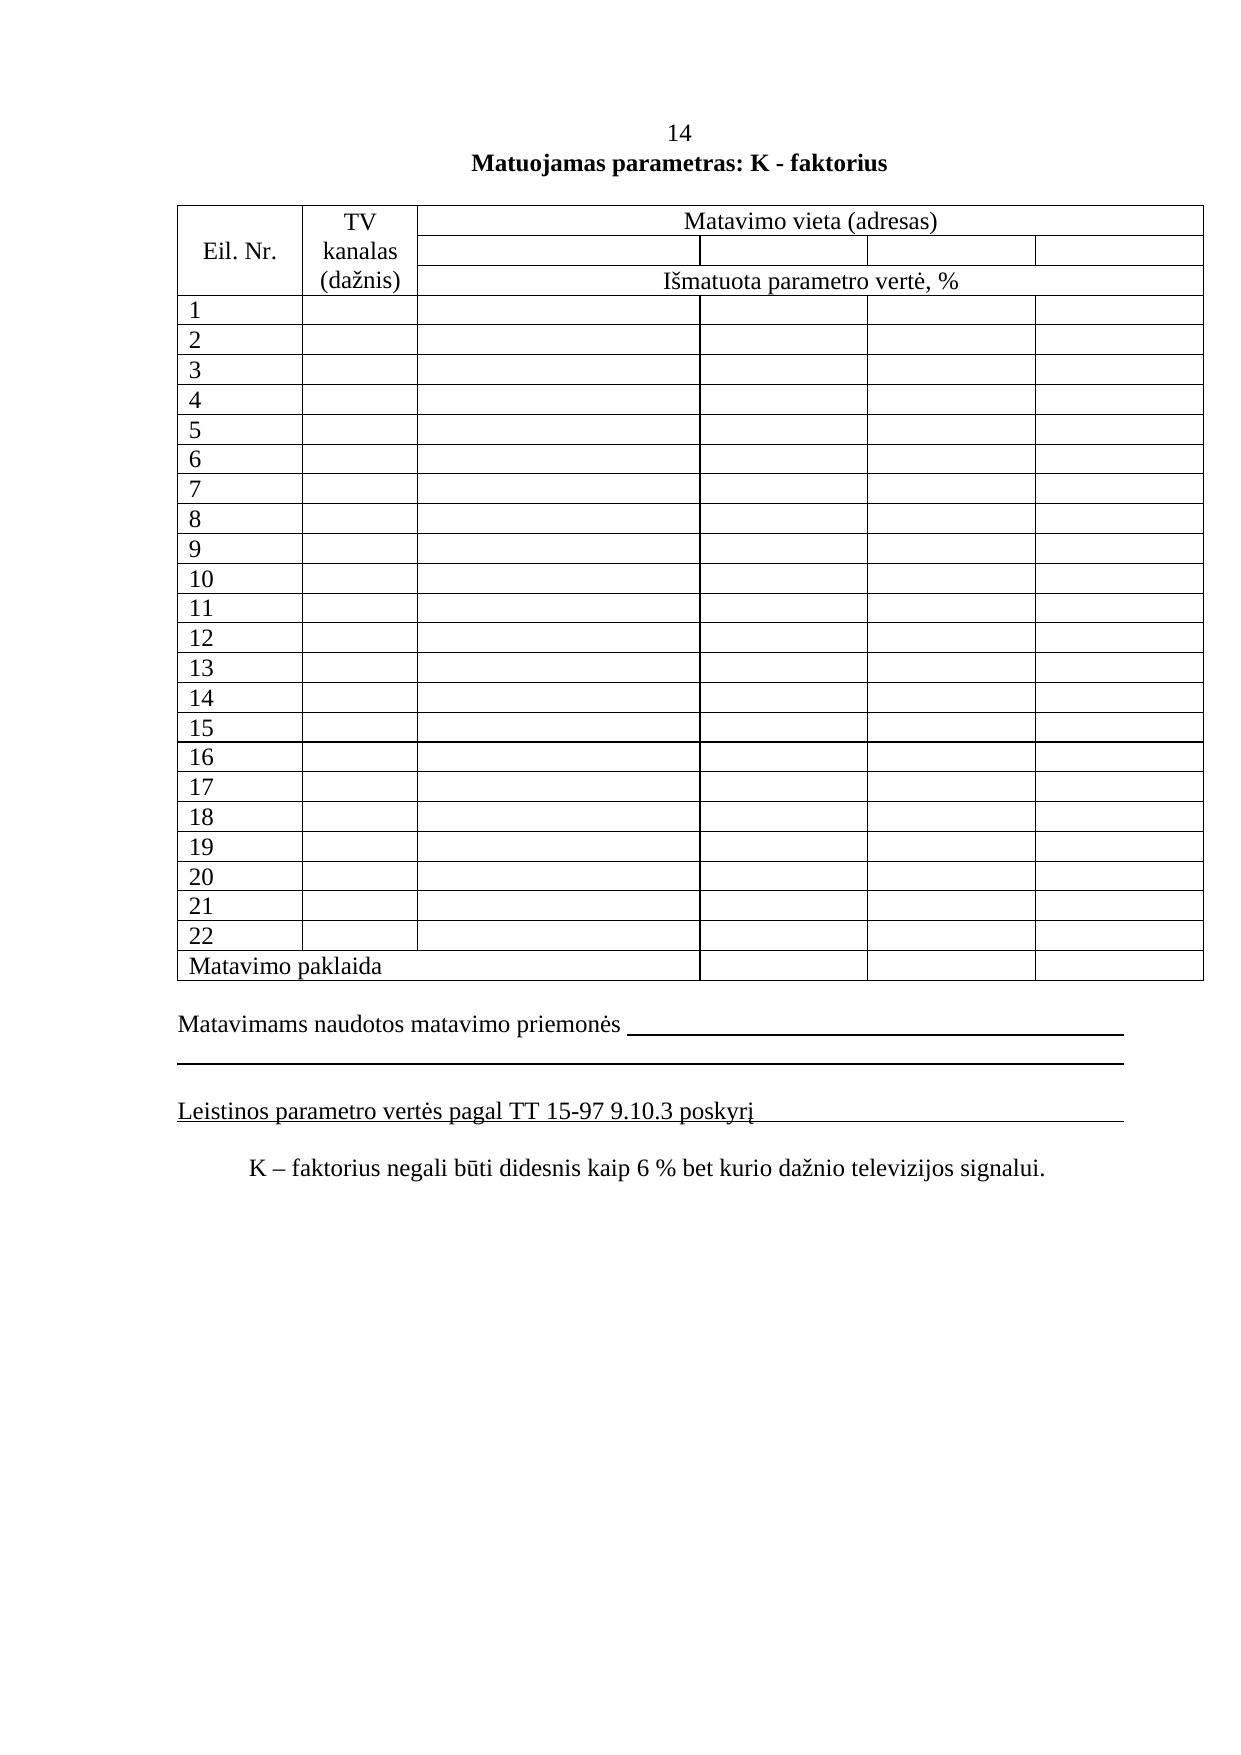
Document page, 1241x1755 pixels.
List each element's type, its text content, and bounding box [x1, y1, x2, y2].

table_cell [701, 236, 867, 265]
table_cell [701, 921, 867, 950]
table_cell [303, 296, 417, 324]
table_cell [868, 653, 1035, 682]
table_cell [1036, 474, 1203, 503]
table_cell [418, 743, 699, 771]
table_cell [418, 802, 699, 831]
table_cell [1036, 355, 1203, 384]
table_cell 2 [178, 325, 302, 354]
table_cell [868, 445, 1035, 473]
table_cell 7 [178, 474, 302, 503]
table_cell [303, 772, 417, 801]
table_cell [303, 504, 417, 533]
table_cell [303, 921, 417, 950]
table_cell [303, 862, 417, 890]
table_cell [701, 683, 867, 712]
table_cell [1036, 891, 1203, 920]
table_cell [1036, 385, 1203, 414]
table_cell [303, 385, 417, 414]
table_cell [1036, 653, 1203, 682]
table_cell [1036, 862, 1203, 890]
table_cell [418, 564, 699, 592]
table_cell [1036, 594, 1203, 622]
table_cell [303, 713, 417, 741]
table_cell [701, 296, 867, 324]
table_cell [418, 623, 699, 652]
table_cell [701, 325, 867, 354]
table_header TV kanalas (dažnis) [303, 206, 417, 294]
table_cell [1036, 832, 1203, 861]
table_cell [701, 623, 867, 652]
table_cell [418, 832, 699, 861]
table_cell 15 [178, 713, 302, 741]
table_cell [303, 594, 417, 622]
table_cell [701, 415, 867, 443]
table_cell 6 [178, 445, 302, 473]
table_cell [868, 594, 1035, 622]
table_cell [1036, 772, 1203, 801]
table_cell [868, 415, 1035, 443]
table_cell [303, 564, 417, 592]
table_cell [1036, 623, 1203, 652]
table_cell [418, 445, 699, 473]
table_cell [303, 445, 417, 473]
table_cell [1036, 951, 1203, 980]
table_cell [701, 891, 867, 920]
table_cell [303, 474, 417, 503]
table_header Eil. Nr. [178, 206, 302, 294]
table_cell [868, 832, 1035, 861]
table_cell 21 [178, 891, 302, 920]
text Leistinos parametro vertės pagal TT 15-97 9.10.3 poskyrį [177, 1096, 1181, 1124]
table_cell [701, 355, 867, 384]
text K – faktorius negali būti didesnis kaip 6 % bet kurio dažnio televizijos signalui. [177, 1153, 1181, 1182]
table_cell [701, 653, 867, 682]
table_cell [701, 385, 867, 414]
table_cell [303, 832, 417, 861]
table_cell [1036, 921, 1203, 950]
table_cell 18 [178, 802, 302, 831]
table_cell [868, 564, 1035, 592]
table_cell [1036, 802, 1203, 831]
table_cell 22 [178, 921, 302, 950]
table_cell [868, 772, 1035, 801]
table_cell [418, 534, 699, 563]
table_cell [868, 534, 1035, 563]
table_cell [701, 534, 867, 563]
table_cell [418, 862, 699, 890]
table_cell [701, 594, 867, 622]
table_cell [418, 683, 699, 712]
table_cell 19 [178, 832, 302, 861]
table_cell [303, 802, 417, 831]
table_cell [418, 891, 699, 920]
table_cell [868, 236, 1035, 265]
table_cell [418, 594, 699, 622]
table_cell [1036, 564, 1203, 592]
table_cell 13 [178, 653, 302, 682]
table_cell 11 [178, 594, 302, 622]
table_cell [701, 951, 867, 980]
table_cell [418, 713, 699, 741]
table_cell [303, 891, 417, 920]
table_cell [1036, 325, 1203, 354]
table_cell 8 [178, 504, 302, 533]
table_cell [868, 385, 1035, 414]
text Matavimams naudotos matavimo priemonės [177, 1009, 1181, 1067]
table_cell [1036, 534, 1203, 563]
table_cell [303, 683, 417, 712]
table_cell [868, 325, 1035, 354]
table_cell 16 [178, 743, 302, 771]
table_cell [303, 623, 417, 652]
table_cell [418, 236, 699, 265]
table_cell 1 [178, 296, 302, 324]
table_cell [1036, 683, 1203, 712]
table_cell 3 [178, 355, 302, 384]
table_cell [701, 713, 867, 741]
text Matuojamas parametras: K - faktorius [177, 148, 1181, 176]
table_cell [1036, 743, 1203, 771]
table_cell [868, 862, 1035, 890]
table_cell [1036, 504, 1203, 533]
table_cell [868, 951, 1035, 980]
table_cell [868, 713, 1035, 741]
table_cell [418, 385, 699, 414]
table_cell [868, 296, 1035, 324]
table_cell [418, 415, 699, 443]
table_cell 17 [178, 772, 302, 801]
table_cell [303, 653, 417, 682]
table_cell [701, 802, 867, 831]
table_cell [701, 564, 867, 592]
table_cell [303, 415, 417, 443]
table_cell 10 [178, 564, 302, 592]
table_cell 20 [178, 862, 302, 890]
table_cell [1036, 713, 1203, 741]
table_cell [303, 325, 417, 354]
table_cell Išmatuota parametro vertė, % [418, 266, 1203, 294]
table_cell [868, 355, 1035, 384]
table_cell 9 [178, 534, 302, 563]
table_cell [868, 743, 1035, 771]
table_cell [418, 474, 699, 503]
table_cell [701, 474, 867, 503]
table_cell [868, 802, 1035, 831]
table_cell [303, 355, 417, 384]
table_cell [303, 743, 417, 771]
table_cell [303, 534, 417, 563]
table_cell [701, 445, 867, 473]
table_cell [418, 504, 699, 533]
table_cell [701, 772, 867, 801]
table_header Matavimo vieta (adresas) [418, 206, 1203, 235]
table_cell [418, 653, 699, 682]
table_cell [701, 832, 867, 861]
table_cell [1036, 236, 1203, 265]
table_cell [418, 921, 699, 950]
table_cell [868, 504, 1035, 533]
table_cell Matavimo paklaida [178, 951, 699, 980]
table_cell 4 [178, 385, 302, 414]
table_cell [868, 474, 1035, 503]
table_cell 5 [178, 415, 302, 443]
table_cell [868, 623, 1035, 652]
table_cell [701, 743, 867, 771]
table_cell [868, 891, 1035, 920]
table_cell [701, 862, 867, 890]
table_cell 12 [178, 623, 302, 652]
table_cell [1036, 415, 1203, 443]
table_cell 14 [178, 683, 302, 712]
table_cell [868, 683, 1035, 712]
table_cell [701, 504, 867, 533]
table_cell [868, 921, 1035, 950]
table_cell [418, 296, 699, 324]
table_cell [1036, 296, 1203, 324]
table_cell [418, 355, 699, 384]
table_cell [418, 772, 699, 801]
table_cell [418, 325, 699, 354]
table_cell [1036, 445, 1203, 473]
